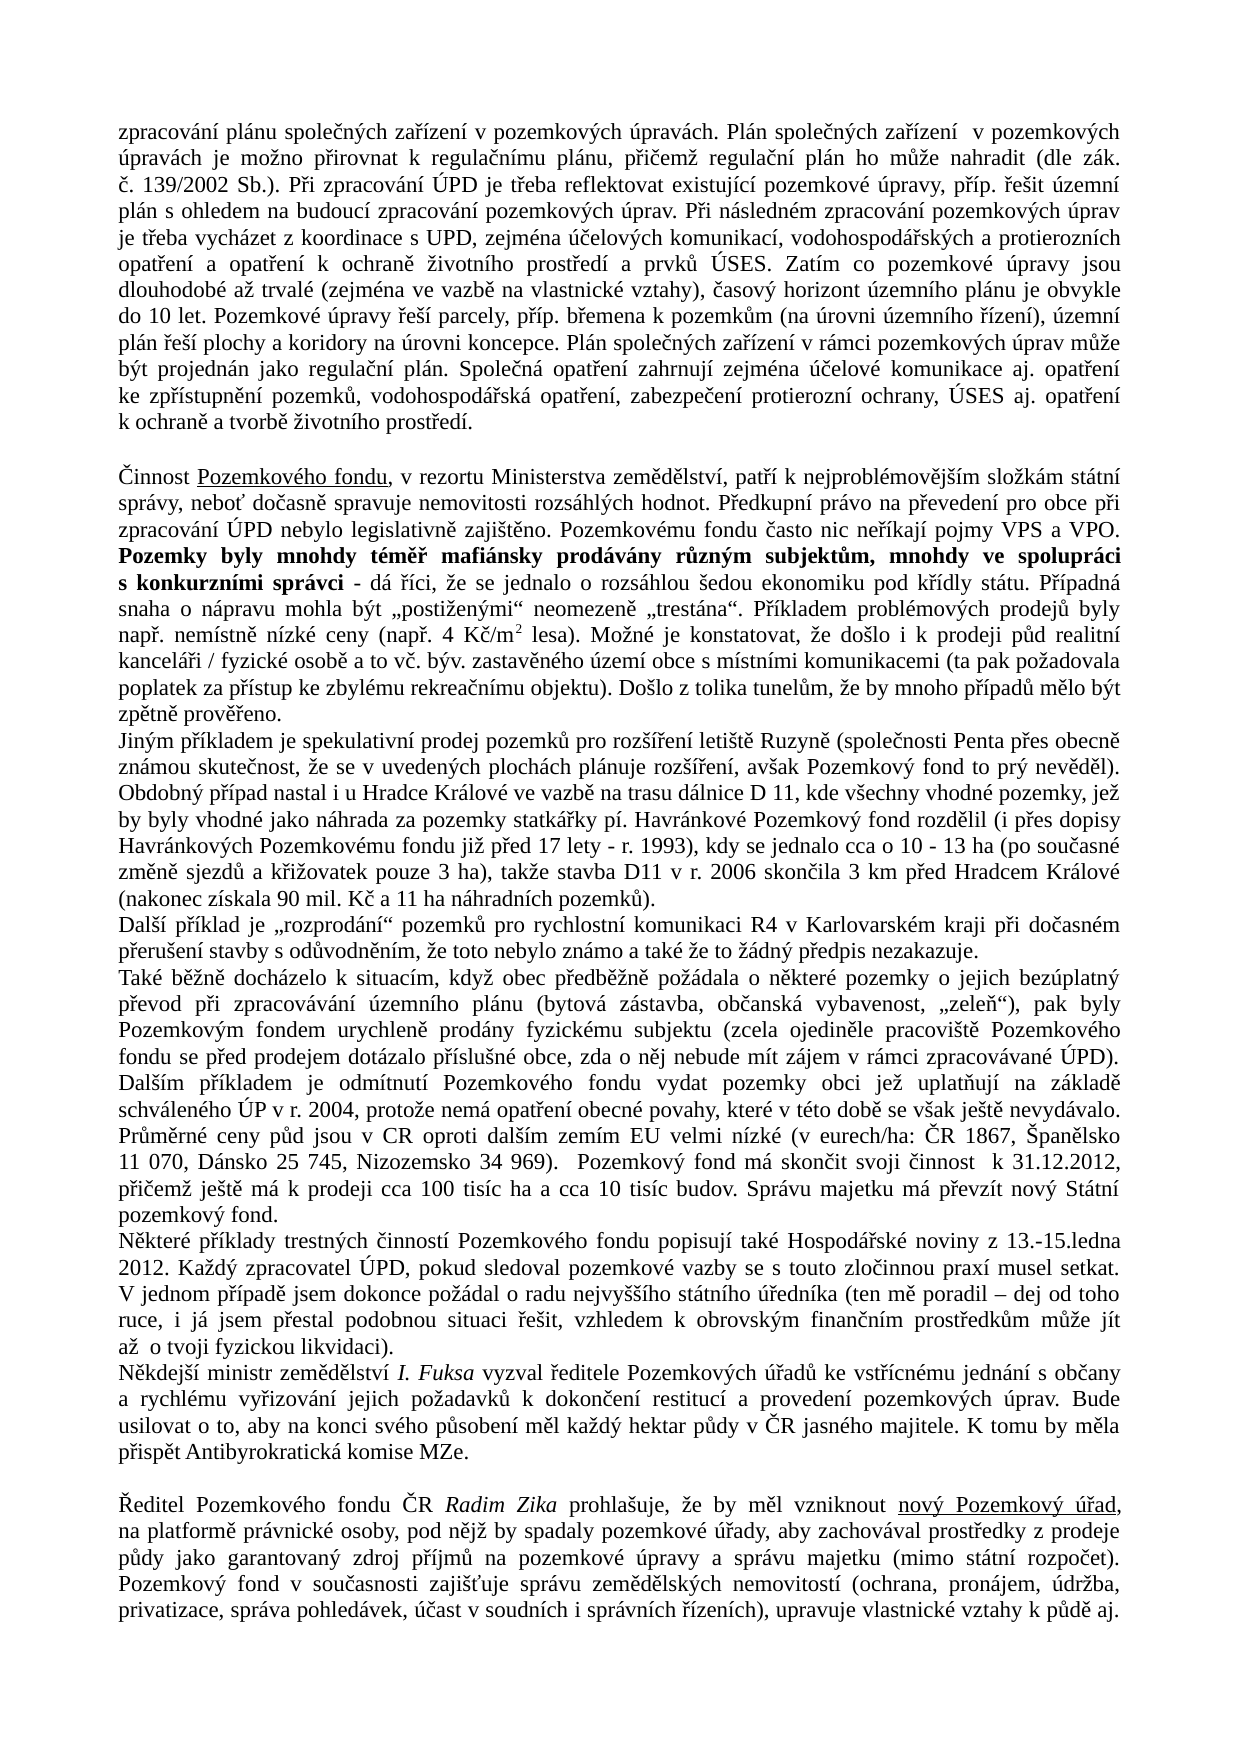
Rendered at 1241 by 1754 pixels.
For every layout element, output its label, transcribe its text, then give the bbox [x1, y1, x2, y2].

text zpracování plánu společných zařízení v pozemkových úpravách. Plán společných zařízení v pozemkových úpravách je možno přirovnat k regulačnímu plánu, přičemž regulační plán ho může nahradit (dle zák. č. 139/2002 Sb.). Při zpracování ÚPD je třeba reflektovat existující pozemkové úpravy, příp. řešit územní plán s ohledem na budoucí zpracování pozemkových úprav. Při následném zpracování pozemkových úprav je třeba vycházet z koordinace s UPD, zejména účelových komunikací, vodohospodářských a protierozních opatření a opatření k ochraně životního prostředí a prvků ÚSES. Zatím co pozemkové úpravy jsou dlouhodobé až trvalé (zejména ve vazbě na vlastnické vztahy), časový horizont územního plánu je obvykle do 10 let. Pozemkové úpravy řeší parcely, příp. břemena k pozemkům (na úrovni územního řízení), územní plán řeší plochy a koridory na úrovni koncepce. Plán společných zařízení v rámci pozemkových úprav může být projednán jako regulační plán. Společná opatření zahrnují zejména účelové komunikace aj. opatření ke zpřístupnění pozemků, vodohospodářská opatření, zabezpečení protierozní ochrany, ÚSES aj. opatření k ochraně a tvorbě životního prostředí. [118, 118, 1122, 434]
text Některé příklady trestných činností Pozemkového fondu popisují také Hospodářské noviny z 13.-15.ledna 2012. Každý zpracovatel ÚPD, pokud sledoval pozemkové vazby se s touto zločinnou praxí musel setkat. V jednom případě jsem dokonce požádal o radu nejvyššího státního úředníka (ten mě poradil – dej od toho ruce, i já jsem přestal podobnou situaci řešit, vzhledem k obrovským finančním prostředkům může jít až o tvoji fyzickou likvidaci). [118, 1227, 1122, 1359]
text Někdejší ministr zemědělství I. Fuksa vyzval ředitele Pozemkových úřadů ke vstřícnému jednání s občany a rychlému vyřizování jejich požadavků k dokončení restitucí a provedení pozemkových úprav. Bude usilovat o to, aby na konci svého působení měl každý hektar půdy v ČR jasného majitele. K tomu by měla přispět Antibyrokratická komise MZe. [118, 1359, 1122, 1464]
text Ředitel Pozemkového fondu ČR Radim Zika prohlašuje, že by měl vzniknout nový Pozemkový úřad, na platformě právnické osoby, pod nějž by spadaly pozemkové úřady, aby zachovával prostředky z prodeje půdy jako garantovaný zdroj příjmů na pozemkové úpravy a správu majetku (mimo státní rozpočet). Pozemkový fond v současnosti zajišťuje správu zemědělských nemovitostí (ochrana, pronájem, údržba, privatizace, správa pohledávek, účast v soudních i správních řízeních), upravuje vlastnické vztahy k půdě aj. [118, 1491, 1122, 1623]
text Také běžně docházelo k situacím, když obec předběžně požádala o některé pozemky o jejich bezúplatný převod při zpracovávání územního plánu (bytová zástavba, občanská vybavenost, „zeleň“), pak byly Pozemkovým fondem urychleně prodány fyzickému subjektu (zcela ojediněle pracoviště Pozemkového fondu se před prodejem dotázalo příslušné obce, zda o něj nebude mít zájem v rámci zpracovávané ÚPD). Dalším příkladem je odmítnutí Pozemkového fondu vydat pozemky obci jež uplatňují na základě schváleného ÚP v r. 2004, protože nemá opatření obecné povahy, které v této době se však ještě nevydávalo. Průměrné ceny půd jsou v CR oproti dalším zemím EU velmi nízké (v eurech/ha: ČR 1867, Španělsko 11 070, Dánsko 25 745, Nizozemsko 34 969). Pozemkový fond má skončit svoji činnost k 31.12.2012, přičemž ještě má k prodeji cca 100 tisíc ha a cca 10 tisíc budov. Správu majetku má převzít nový Státní pozemkový fond. [118, 964, 1122, 1227]
text Jiným příkladem je spekulativní prodej pozemků pro rozšíření letiště Ruzyně (společnosti Penta přes obecně známou skutečnost, že se v uvedených plochách plánuje rozšíření, avšak Pozemkový fond to prý nevěděl). Obdobný případ nastal i u Hradce Králové ve vazbě na trasu dálnice D 11, kde všechny vhodné pozemky, jež by byly vhodné jako náhrada za pozemky statkářky pí. Havránkové Pozemkový fond rozdělil (i přes dopisy Havránkových Pozemkovému fondu již před 17 lety - r. 1993), kdy se jednalo cca o 10 - 13 ha (po současné změně sjezdů a křižovatek pouze 3 ha), takže stavba D11 v r. 2006 skončila 3 km před Hradcem Králové (nakonec získala 90 mil. Kč a 11 ha náhradních pozemků). [118, 727, 1122, 911]
text Další příklad je „rozprodání“ pozemků pro rychlostní komunikaci R4 v Karlovarském kraji při dočasném přerušení stavby s odůvodněním, že toto nebylo známo a také že to žádný předpis nezakazuje. [118, 911, 1122, 964]
text Činnost Pozemkového fondu, v rezortu Ministerstva zemědělství, patří k nejproblémovějším složkám státní správy, neboť dočasně spravuje nemovitosti rozsáhlých hodnot. Předkupní právo na převedení pro obce při zpracování ÚPD nebylo legislativně zajištěno. Pozemkovému fondu často nic neříkají pojmy VPS a VPO. Pozemky byly mnohdy téměř mafiánsky prodávány různým subjektům, mnohdy ve spolupráci s konkurzními správci - dá říci, že se jednalo o rozsáhlou šedou ekonomiku pod křídly státu. Případná snaha o nápravu mohla být „postiženými“ neomezeně „trestána“. Příkladem problémových prodejů byly např. nemístně nízké ceny (např. 4 Kč/m2 lesa). Možné je konstatovat, že došlo i k prodeji půd realitní kanceláři / fyzické osobě a to vč. býv. zastavěného území obce s místními komunikacemi (ta pak požadovala poplatek za přístup ke zbylému rekreačnímu objektu). Došlo z tolika tunelům, že by mnoho případů mělo být zpětně prověřeno. [118, 463, 1122, 727]
